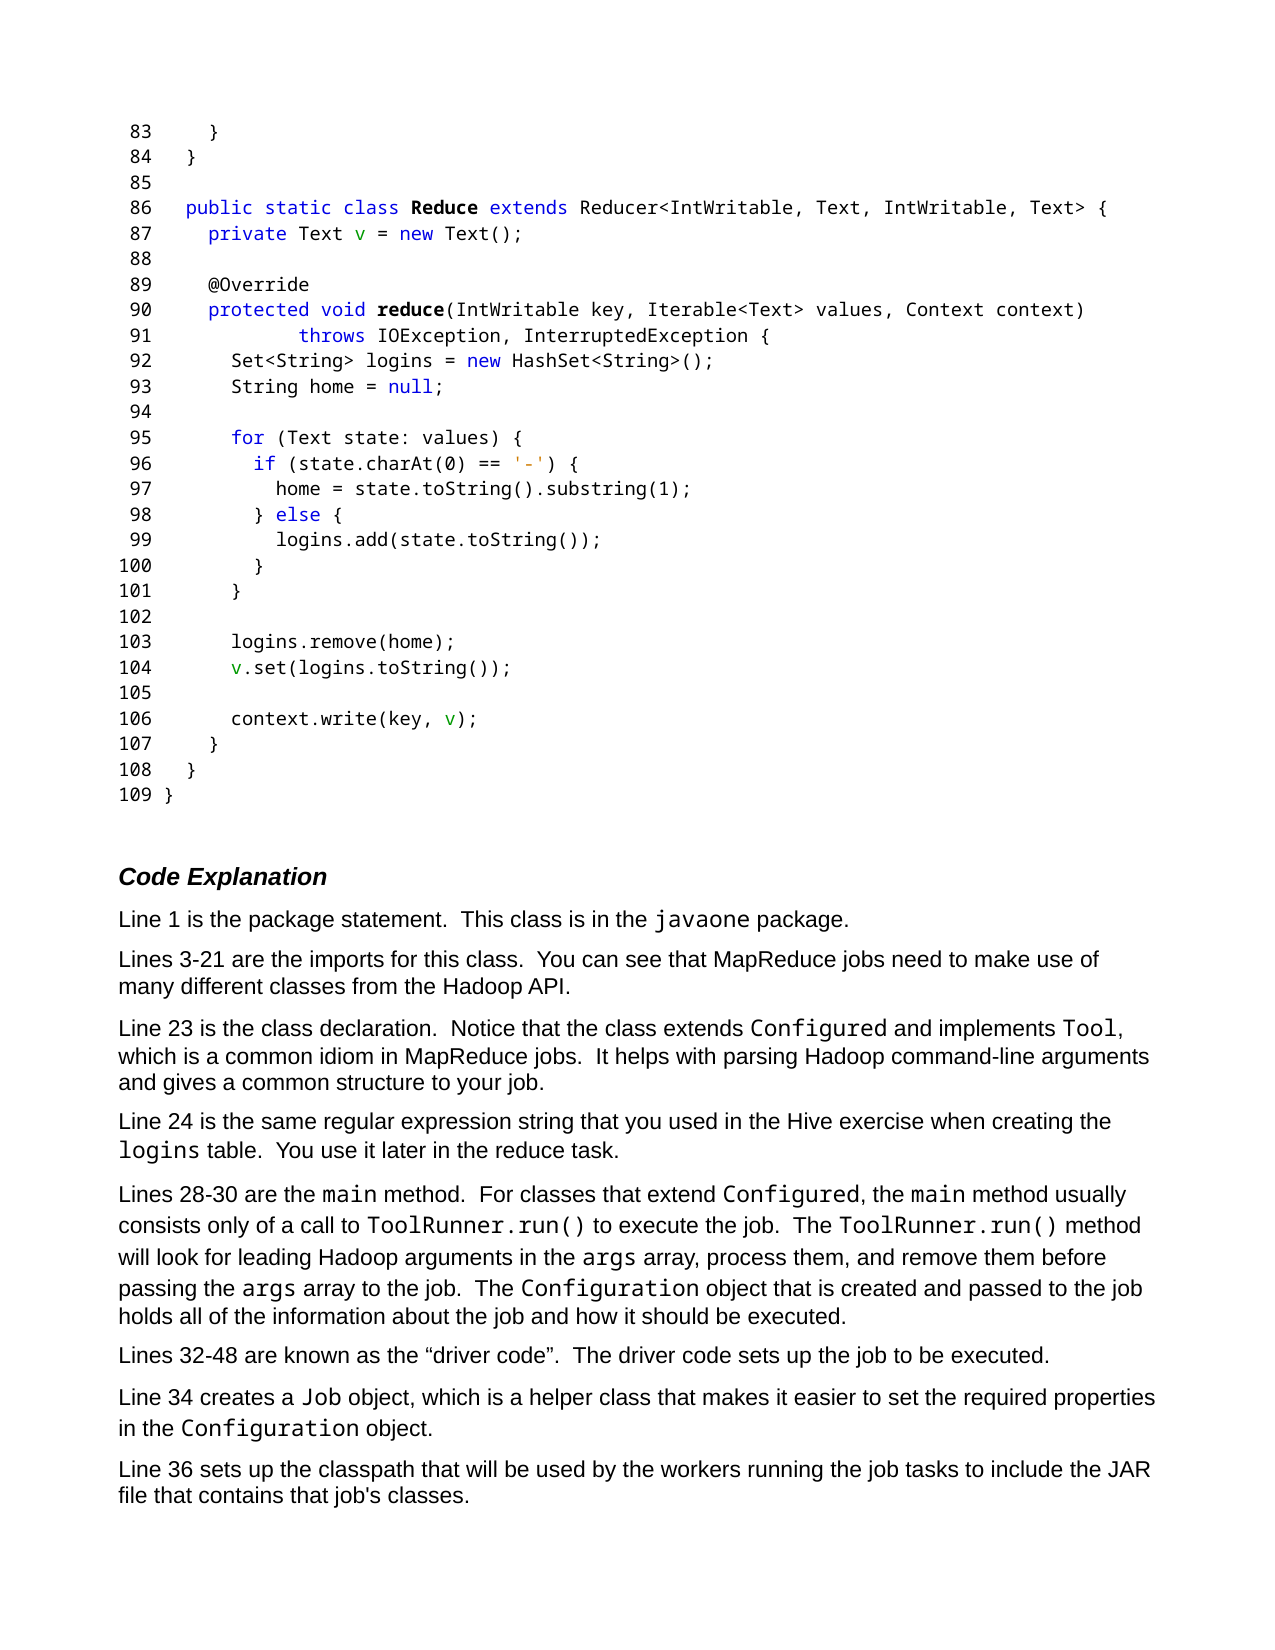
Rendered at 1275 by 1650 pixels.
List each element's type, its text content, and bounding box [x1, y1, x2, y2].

text 92 Set<String> logins = new HashSet<String>(); [118, 348, 1157, 373]
text 102 [118, 603, 1157, 628]
subtitle Code Explanation [118, 862, 1157, 890]
text 99 logins.add(state.toString()); [118, 526, 1157, 552]
text Line 23 is the class declaration. Notice that the class extends Configured and implements Tool, which is a common idiom in MapReduce jobs. It helps with parsing Hadoop command-line arguments and gives a common structure to your job. [118, 1012, 1157, 1096]
text 87 private Text v = new Text(); [118, 220, 1157, 246]
text Line 36 sets up the classpath that will be used by the workers running the job tasks to include the JAR file that contains that job's classes. [118, 1456, 1157, 1509]
text 94 [118, 399, 1157, 424]
text 107 } [118, 731, 1157, 756]
text Lines 32-48 are known as the “driver code”. The driver code sets up the job to be executed. [118, 1342, 1157, 1368]
text 97 home = state.toString().substring(1); [118, 475, 1157, 501]
text 88 [118, 246, 1157, 271]
text Line 1 is the package statement. This class is in the javaone package. [118, 903, 1157, 934]
text Lines 28-30 are the main method. For classes that extend Configured, the main method usually consists only of a call to ToolRunner.run() to execute the job. The ToolRunner.run() method will look for leading Hadoop arguments in the args array, process them, and remove them before passing the args array to the job. The Configuration object that is created and passed to the job holds all of the information about the job and how it should be executed. [118, 1178, 1157, 1329]
text Line 34 creates a Job object, which is a helper class that makes it easier to set the required properties in the Configuration object. [118, 1381, 1157, 1443]
text 93 String home = null; [118, 373, 1157, 399]
text 84 } [118, 144, 1157, 169]
text 101 } [118, 577, 1157, 603]
text 83 } [118, 118, 1157, 144]
text 109 } [118, 782, 1157, 807]
text 104 v.set(logins.toString()); [118, 654, 1157, 679]
text 98 } else { [118, 501, 1157, 526]
text 100 } [118, 552, 1157, 577]
text 106 context.write(key, v); [118, 705, 1157, 731]
text 89 @Override [118, 271, 1157, 297]
text 103 logins.remove(home); [118, 628, 1157, 654]
text 96 if (state.charAt(0) == '-') { [118, 450, 1157, 475]
text Line 24 is the same regular expression string that you used in the Hive exercise when creating the logins table. You use it later in the reduce task. [118, 1108, 1157, 1166]
text 85 [118, 169, 1157, 195]
text Lines 3-21 are the imports for this class. You can see that MapReduce jobs need to make use of many different classes from the Hadoop API. [118, 946, 1157, 999]
text 108 } [118, 756, 1157, 782]
text 105 [118, 679, 1157, 705]
text 95 for (Text state: values) { [118, 424, 1157, 450]
text 86 public static class Reduce extends Reducer<IntWritable, Text, IntWritable, Text> { [118, 195, 1157, 220]
text 90 protected void reduce(IntWritable key, Iterable<Text> values, Context context) [118, 297, 1157, 322]
text 91 throws IOException, InterruptedException { [118, 322, 1157, 348]
